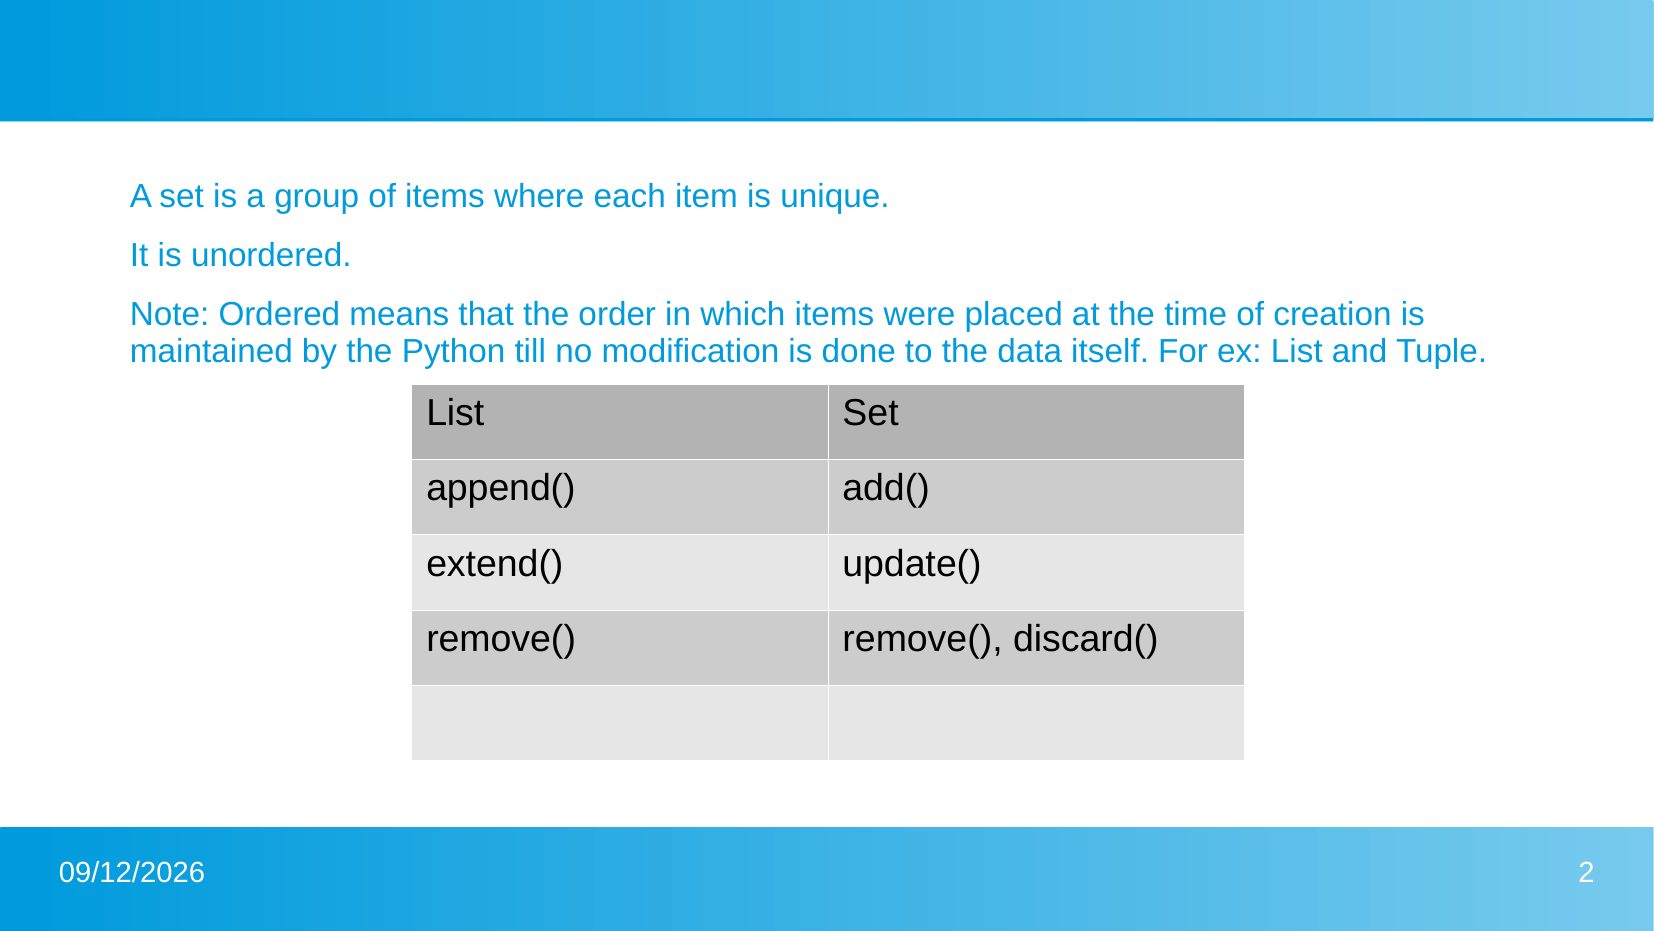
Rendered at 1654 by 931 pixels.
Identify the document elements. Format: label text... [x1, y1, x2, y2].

table_header List [412, 385, 828, 459]
table_cell append() [412, 460, 828, 534]
list A set is a group of items where each item is unique. It is unordered. Note: Ordered means that the order in which items were placed at the time of creation is maintained by the Python till no modification is done to the data itself. For ex: List and Tuple. [59, 177, 1595, 768]
table_cell [829, 686, 1244, 760]
table_cell add() [829, 460, 1244, 534]
table_cell remove(), discard() [829, 611, 1244, 685]
table_cell remove() [412, 611, 828, 685]
table_cell update() [829, 535, 1244, 610]
table_header Set [829, 385, 1244, 459]
table_cell extend() [412, 535, 828, 610]
table_cell [412, 686, 828, 760]
